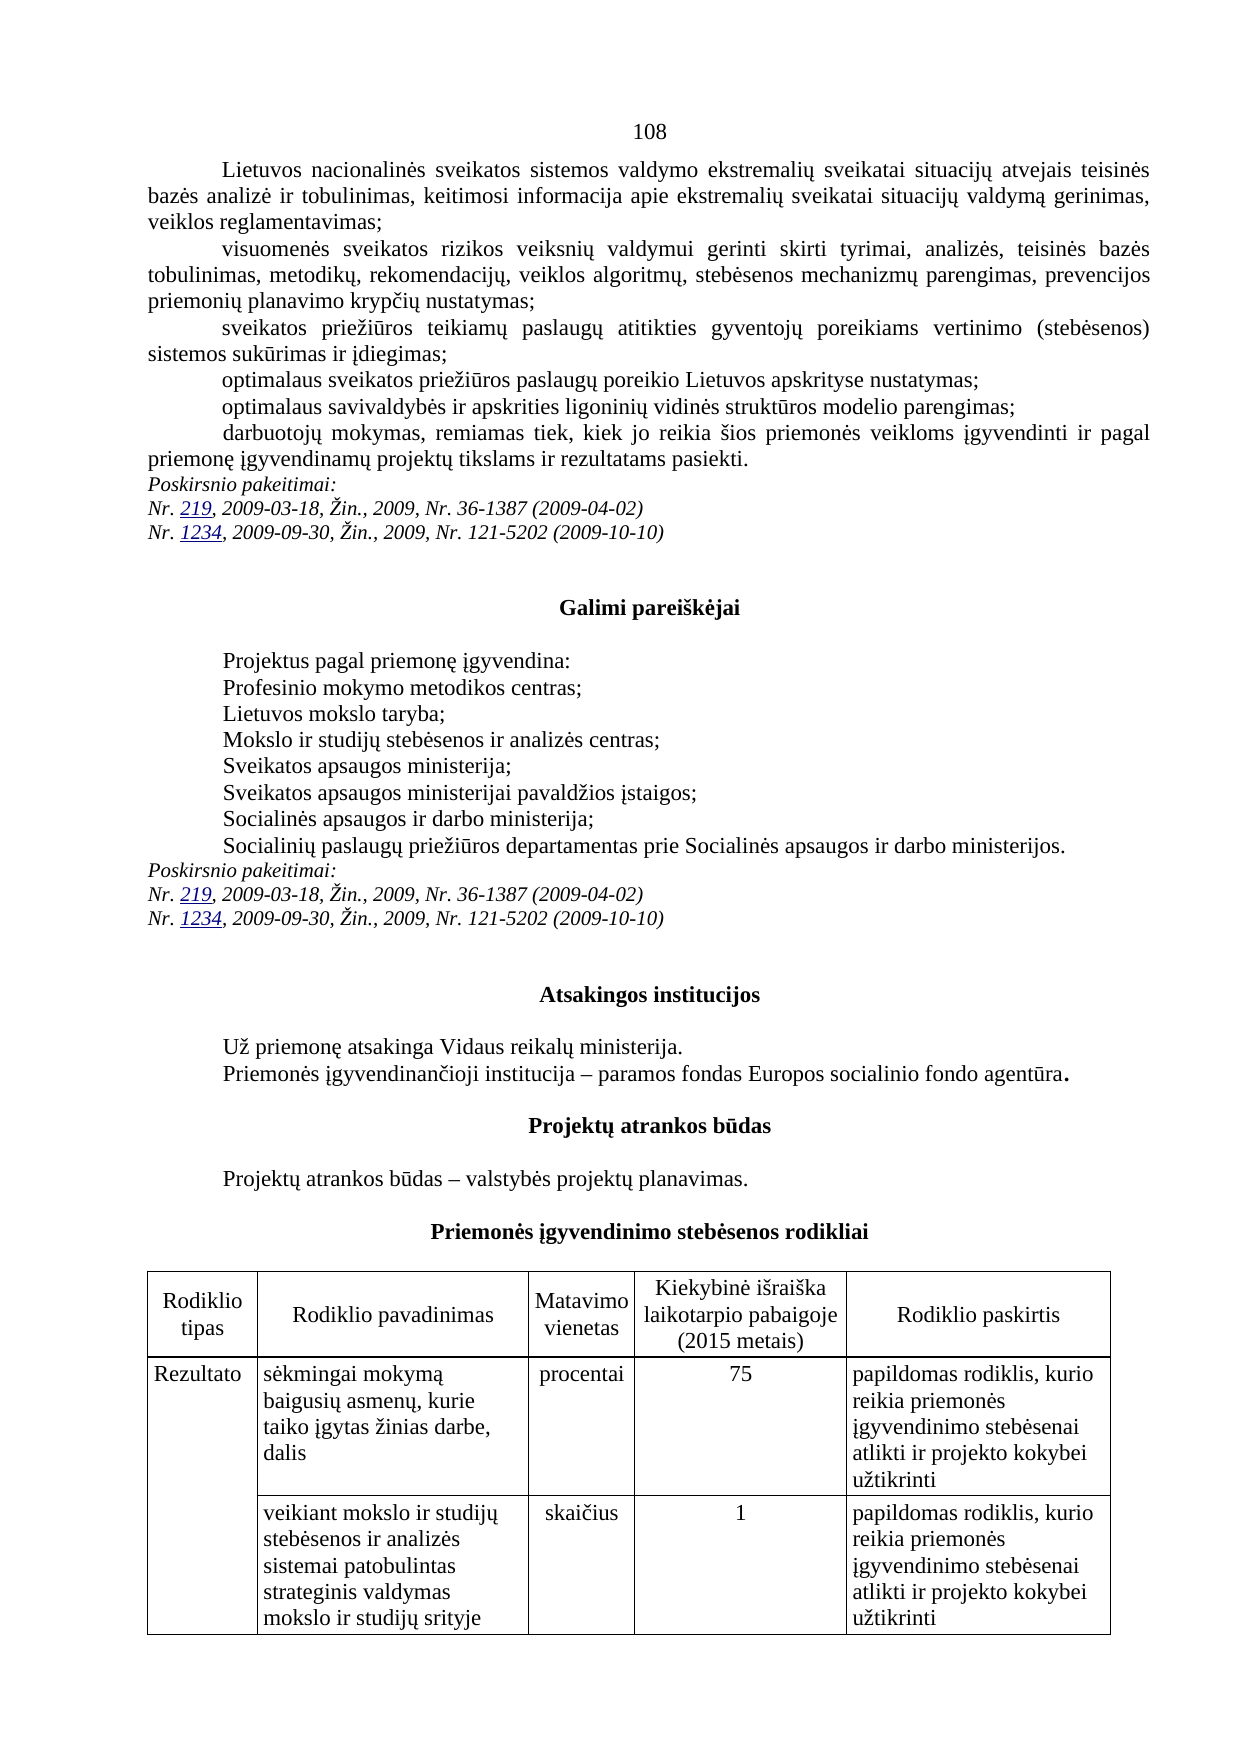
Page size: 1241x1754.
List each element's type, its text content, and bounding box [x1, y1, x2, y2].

text darbuotojų mokymas, remiamas tiek, kiek jo reikia šios priemonės veikloms įgyvendinti ir pagal priemonę įgyvendinamų projektų tikslams ir rezultatams pasiekti. [148, 419, 1152, 472]
table_cell Rezultato [148, 1358, 257, 1495]
text Galimi pareiškėjai [148, 594, 1152, 621]
text Projektų atrankos būdas – valstybės projektų planavimas. [148, 1165, 1152, 1191]
text Socialinės apsaugos ir darbo ministerija; [148, 805, 1152, 832]
text Poskirsnio pakeitimai: [148, 858, 1152, 882]
table_header Rodiklio pavadinimas [258, 1272, 528, 1356]
text Lietuvos mokslo taryba; [148, 700, 1152, 726]
text Priemonės įgyvendinimo stebėsenos rodikliai [148, 1218, 1152, 1244]
table_header Kiekybinė išraiška laikotarpio pabaigoje (2015 metais) [635, 1272, 846, 1356]
table_cell papildomas rodiklis, kurio reikia priemonės įgyvendinimo stebėsenai atlikti ir projekto kokybei užtikrinti [847, 1358, 1110, 1495]
text sveikatos priežiūros teikiamų paslaugų atitikties gyventojų poreikiams vertinimo (stebėsenos) sistemos sukūrimas ir įdiegimas; [148, 314, 1152, 366]
text Sveikatos apsaugos ministerija; [148, 753, 1152, 779]
table_cell veikiant mokslo ir studijų stebėsenos ir analizės sistemai patobulintas strateginis valdymas mokslo ir studijų srityje [258, 1496, 528, 1634]
text Profesinio mokymo metodikos centras; [148, 673, 1152, 700]
table_cell 75 [635, 1358, 846, 1495]
text Mokslo ir studijų stebėsenos ir analizės centras; [148, 726, 1152, 753]
text Socialinių paslaugų priežiūros departamentas prie Socialinės apsaugos ir darbo ministerijos. [148, 832, 1152, 858]
text optimalaus savivaldybės ir apskrities ligoninių vidinės struktūros modelio parengimas; [148, 393, 1152, 419]
text Nr. 1234, 2009-09-30, Žin., 2009, Nr. 121-5202 (2009-10-10) [148, 520, 1152, 544]
text Sveikatos apsaugos ministerijai pavaldžios įstaigos; [148, 779, 1152, 805]
text Atsakingos institucijos [148, 981, 1152, 1007]
table_header Matavimo vienetas [529, 1272, 634, 1356]
text Nr. 1234, 2009-09-30, Žin., 2009, Nr. 121-5202 (2009-10-10) [148, 906, 1152, 930]
table_cell papildomas rodiklis, kurio reikia priemonės įgyvendinimo stebėsenai atlikti ir projekto kokybei užtikrinti [847, 1496, 1110, 1634]
text Nr. 219, 2009-03-18, Žin., 2009, Nr. 36-1387 (2009-04-02) [148, 882, 1152, 906]
text Už priemonę atsakinga Vidaus reikalų ministerija. [148, 1033, 1152, 1060]
text Nr. 219, 2009-03-18, Žin., 2009, Nr. 36-1387 (2009-04-02) [148, 496, 1152, 520]
table_header Rodiklio tipas [148, 1272, 257, 1356]
text Poskirsnio pakeitimai: [148, 472, 1152, 496]
text optimalaus sveikatos priežiūros paslaugų poreikio Lietuvos apskrityse nustatymas; [148, 366, 1152, 393]
text visuomenės sveikatos rizikos veiksnių valdymui gerinti skirti tyrimai, analizės, teisinės bazės tobulinimas, metodikų, rekomendacijų, veiklos algoritmų, stebėsenos mechanizmų parengimas, prevencijos priemonių planavimo krypčių nustatymas; [148, 235, 1152, 314]
text Priemonės įgyvendinančioji institucija – paramos fondas Europos socialinio fondo agentūra. [148, 1060, 1152, 1086]
table_cell procentai [529, 1358, 634, 1495]
text Projektų atrankos būdas [148, 1112, 1152, 1139]
text Lietuvos nacionalinės sveikatos sistemos valdymo ekstremalių sveikatai situacijų atvejais teisinės bazės analizė ir tobulinimas, keitimosi informacija apie ekstremalių sveikatai situacijų valdymą gerinimas, veiklos reglamentavimas; [148, 156, 1152, 235]
table_header Rodiklio paskirtis [847, 1272, 1110, 1356]
table_cell skaičius [529, 1496, 634, 1634]
table_cell sėkmingai mokymą baigusių asmenų, kurie taiko įgytas žinias darbe, dalis [258, 1358, 528, 1495]
table_cell 1 [635, 1496, 846, 1634]
table_cell [148, 1495, 257, 1634]
text Projektus pagal priemonę įgyvendina: [148, 647, 1152, 673]
